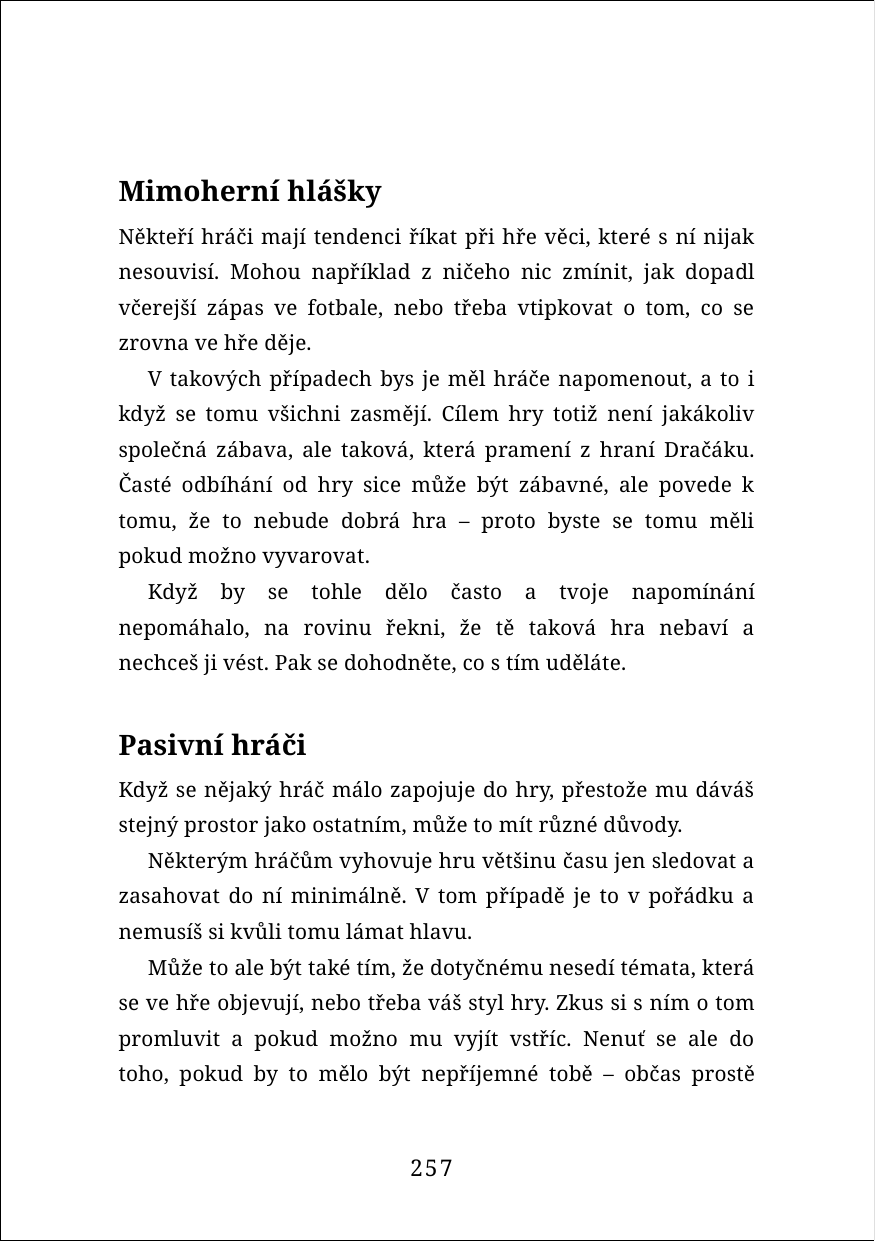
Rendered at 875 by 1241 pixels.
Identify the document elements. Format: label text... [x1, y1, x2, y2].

subtitle Pasivní hráči [118, 725, 756, 763]
subtitle Mimoherní hlášky [118, 172, 756, 210]
text Když se nějaký hráč málo zapojuje do hry, přestože mu dáváš stejný prostor jako ostatním, může to mít různé důvody. Některým hráčům vyhovuje hru většinu času jen sledovat a zasahovat do ní minimálně. V tom případě je to v pořádku a nemusíš si kvůli tomu lámat hlavu. Může to ale být také tím, že dotyčnému nesedí témata, která se ve hře objevují, nebo třeba váš styl hry. Zkus si s ním o tom promluvit a pokud možno mu vyjít vstříc. Nenuť se ale do toho, pokud by to mělo být nepříjemné tobě – občas prostě [118, 775, 756, 1088]
text Někteří hráči mají tendenci říkat při hře věci, které s ní nijak nesouvisí. Mohou například z ničeho nic zmínit, jak dopadl včerejší zápas ve fotbale, nebo třeba vtipkovat o tom, co se zrovna ve hře děje. V takových případech bys je měl hráče napomenout, a to i když se tomu všichni zasmějí. Cílem hry totiž není jakákoliv společná zábava, ale taková, která pramení z hraní Dračáku. Časté odbíhání od hry sice může být zábavné, ale povede k tomu, že to nebude dobrá hra – proto byste se tomu měli pokud možno vyvarovat. Když by se tohle dělo často a tvoje napomínání nepomáhalo, na rovinu řekni, že tě taková hra nebaví a nechceš ji vést. Pak se dohodněte, co s tím uděláte. [118, 222, 756, 677]
